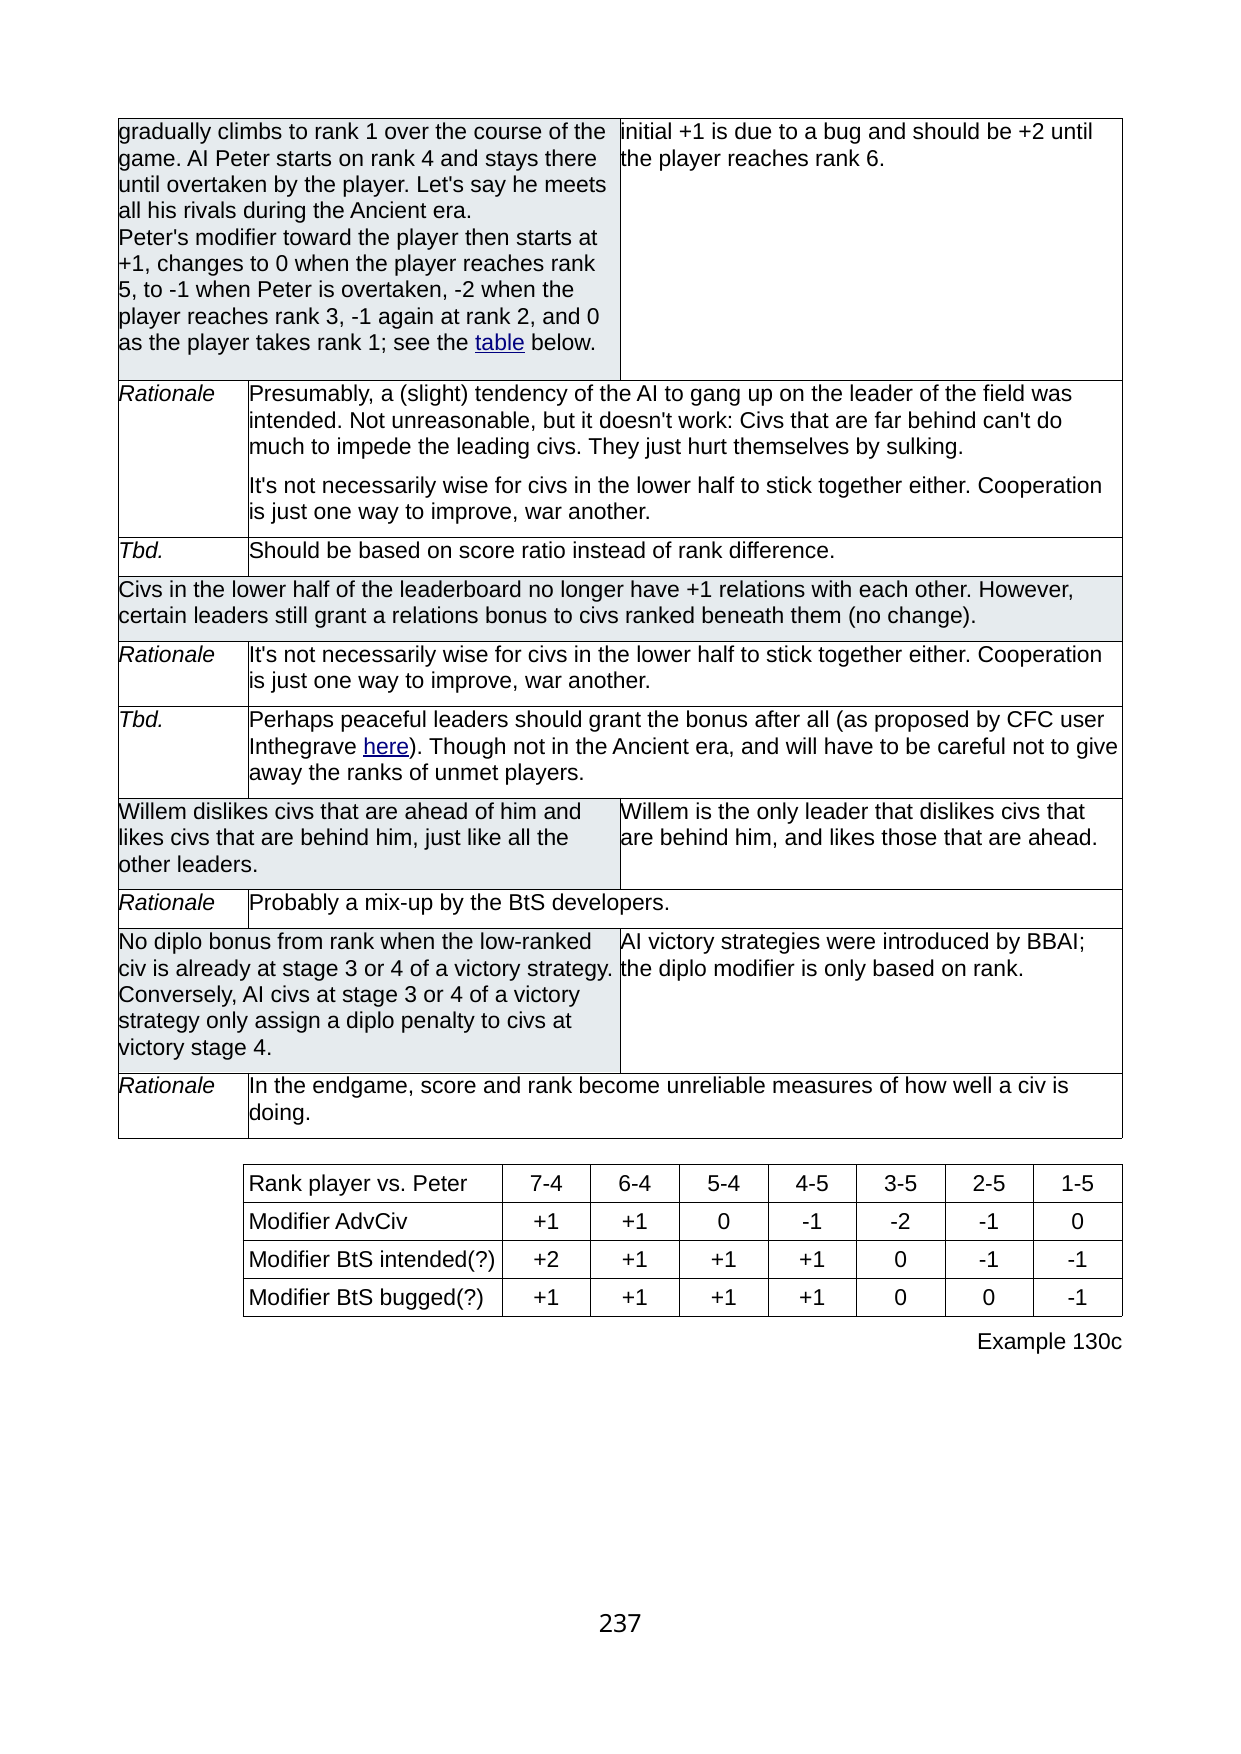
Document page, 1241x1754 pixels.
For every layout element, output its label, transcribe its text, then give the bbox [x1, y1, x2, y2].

table_cell gradually climbs to rank 1 over the course of the game. AI Peter starts on rank 4 and stays there until overtaken by the player. Let's say he meets all his rivals during the Ancient era. Peter's modifier toward the player then starts at +1, changes to 0 when the player reaches rank 5, to -1 when Peter is overtaken, -2 when the player reaches rank 3, -1 again at rank 2, and 0 as the player takes rank 1; see the table below. [119, 119, 620, 380]
table_cell No diplo bonus from rank when the low-ranked civ is already at stage 3 or 4 of a victory strategy. Conversely, AI civs at stage 3 or 4 of a victory strategy only assign a diplo penalty to civs at victory stage 4. [119, 929, 620, 1072]
table_cell Modifier AdvCiv [244, 1203, 502, 1240]
table_cell -1 [1034, 1241, 1122, 1278]
table_cell +1 [591, 1241, 679, 1278]
table_cell +1 [680, 1241, 768, 1278]
table_cell Modifier BtS intended(?) [244, 1241, 502, 1278]
table_cell +1 [591, 1203, 679, 1240]
table_cell 0 [946, 1279, 1033, 1316]
table_cell In the endgame, score and rank become unreliable measures of how well a civ is doing. [249, 1074, 1122, 1138]
table_header 2-5 [946, 1165, 1033, 1202]
table_cell Willem dislikes civs that are ahead of him and likes civs that are behind him, just like all the other leaders. [119, 799, 620, 889]
table_cell Presumably, a (slight) tendency of the AI to gang up on the leader of the field was intended. Not unreasonable, but it doesn't work: Civs that are far behind can't do much to impede the leading civs. They just hurt themselves by sulking. It's not necessarily wise for civs in the lower half to stick together either. Cooperation is just one way to improve, war another. [249, 381, 1122, 537]
table_header 1-5 [1034, 1165, 1122, 1202]
table_cell Perhaps peaceful leaders should grant the bonus after all (as proposed by CFC user Inthegrave here). Though not in the Ancient era, and will have to be careful not to give away the ranks of unmet players. [249, 707, 1122, 798]
table_cell 0 [857, 1241, 945, 1278]
table_header 7-4 [503, 1165, 590, 1202]
table_header 5-4 [680, 1165, 768, 1202]
table_cell Probably a mix-up by the BtS developers. [249, 890, 1122, 928]
table_cell 0 [857, 1279, 945, 1316]
table_cell Tbd. [119, 707, 248, 798]
text Example 130c [118, 1328, 1122, 1355]
table_header 6-4 [591, 1165, 679, 1202]
table_cell Modifier BtS bugged(?) [244, 1279, 502, 1316]
table_cell Rationale [119, 1074, 248, 1138]
table_cell -1 [769, 1203, 856, 1240]
table_cell 0 [1034, 1203, 1122, 1240]
table_cell Rationale [119, 890, 248, 928]
table_cell -1 [946, 1203, 1033, 1240]
table_header Rank player vs. Peter [244, 1165, 502, 1202]
table_cell Civs in the lower half of the leaderboard no longer have +1 relations with each other. However, certain leaders still grant a relations bonus to civs ranked beneath them (no change). [119, 577, 1122, 641]
table_cell +1 [591, 1279, 679, 1316]
table_cell +1 [769, 1279, 856, 1316]
table_cell Tbd. [119, 538, 248, 576]
table_cell +2 [503, 1241, 590, 1278]
table_header 3-5 [857, 1165, 945, 1202]
table_cell +1 [680, 1279, 768, 1316]
table_cell +1 [503, 1279, 590, 1316]
table_cell It's not necessarily wise for civs in the lower half to stick together either. Cooperation is just one way to improve, war another. [249, 642, 1122, 706]
table_cell +1 [503, 1203, 590, 1240]
table_cell Rationale [119, 642, 248, 706]
table_cell Rationale [119, 381, 248, 537]
table_cell -1 [946, 1241, 1033, 1278]
table_cell 0 [680, 1203, 768, 1240]
table_cell AI victory strategies were introduced by BBAI; the diplo modifier is only based on rank. [621, 929, 1122, 1072]
table_cell Willem is the only leader that dislikes civs that are behind him, and likes those that are ahead. [621, 799, 1122, 889]
table_header 4-5 [769, 1165, 856, 1202]
table_cell +1 [769, 1241, 856, 1278]
table_cell -1 [1034, 1279, 1122, 1316]
table_cell initial +1 is due to a bug and should be +2 until the player reaches rank 6. [621, 119, 1122, 380]
table_cell -2 [857, 1203, 945, 1240]
table_cell Should be based on score ratio instead of rank difference. [249, 538, 1122, 576]
